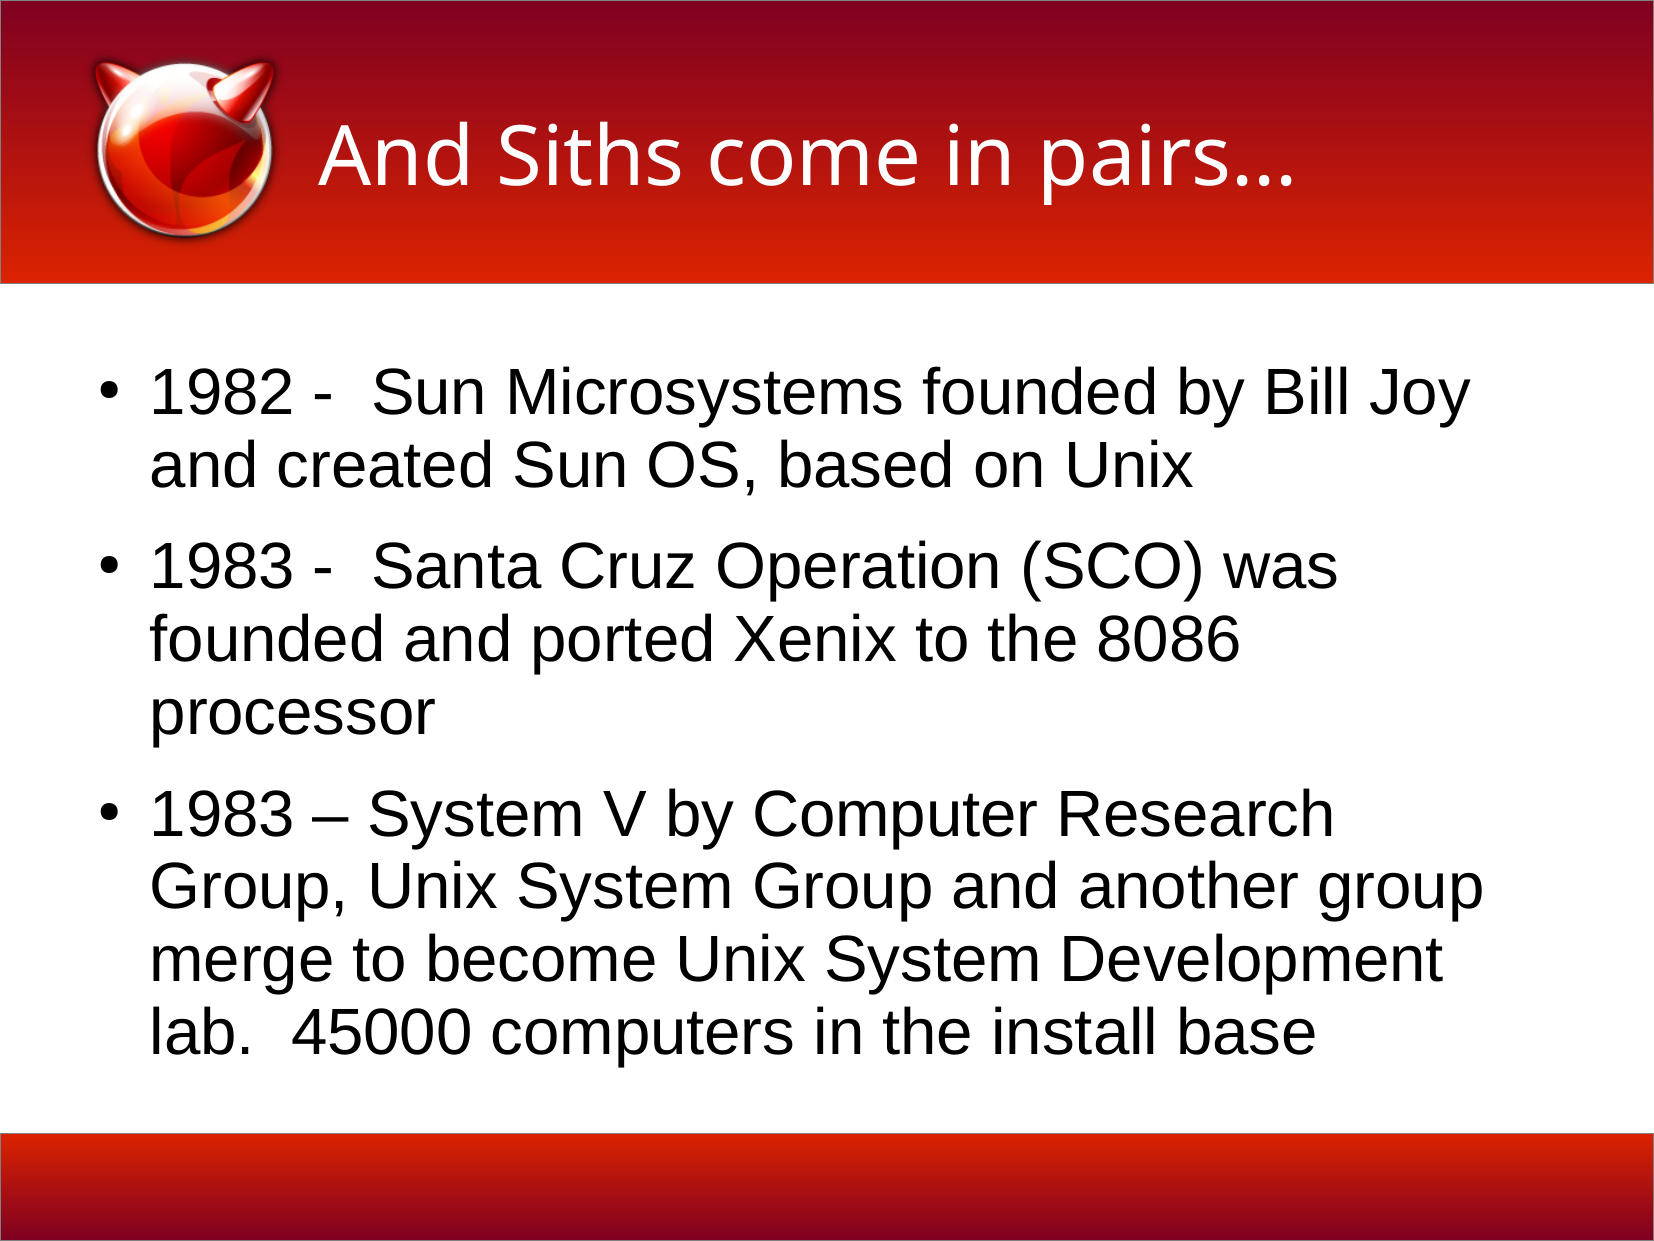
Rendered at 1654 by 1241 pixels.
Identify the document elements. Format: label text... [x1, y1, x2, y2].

list 1982 - Sun Microsystems founded by Bill Joy and created Sun OS, based on Unix 1983 - Santa Cruz Operation (SCO) was founded and ported Xenix to the 8086 processor 1983 – System V by Computer Research Group, Unix System Group and another group merge to become Unix System Development lab. 45000 computers in the install base [80, 355, 1536, 1075]
title And Siths come in pairs... [82, 49, 1536, 257]
